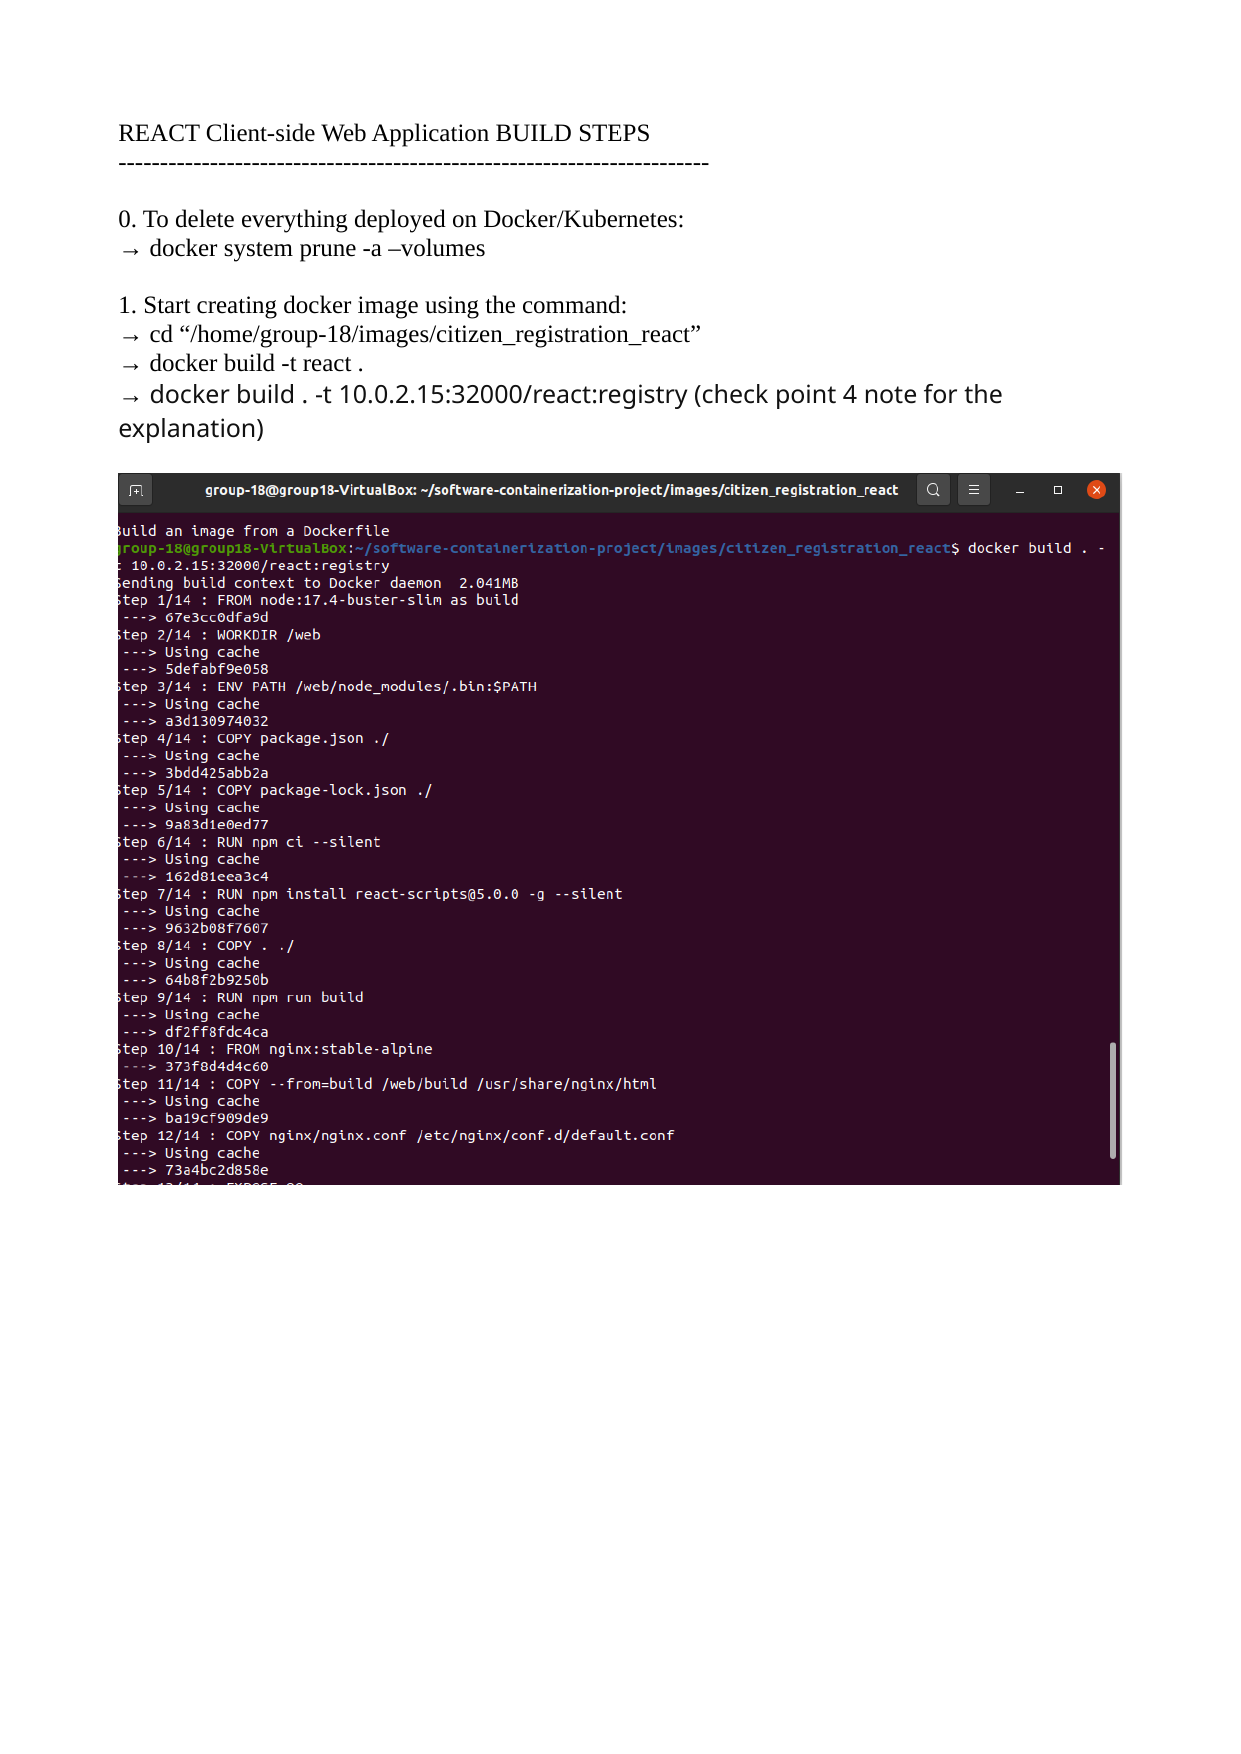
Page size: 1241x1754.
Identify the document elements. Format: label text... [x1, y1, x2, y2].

text → docker build -t react . → docker build . -t 10.0.2.15:32000/react:registry (check point 4 note for the explanation) [118, 348, 1122, 445]
text ----------------------------------------------------------------------- [118, 147, 1122, 176]
text REACT Client-side Web Application BUILD STEPS [118, 118, 1122, 147]
picture [118, 473, 1123, 1185]
text 0. To delete everything deployed on Docker/Kubernetes: → docker system prune -a –volumes [118, 204, 1122, 262]
text 1. Start creating docker image using the command: [118, 291, 1122, 319]
text → cd “/home/group-18/images/citizen_registration_react” [118, 319, 1122, 348]
